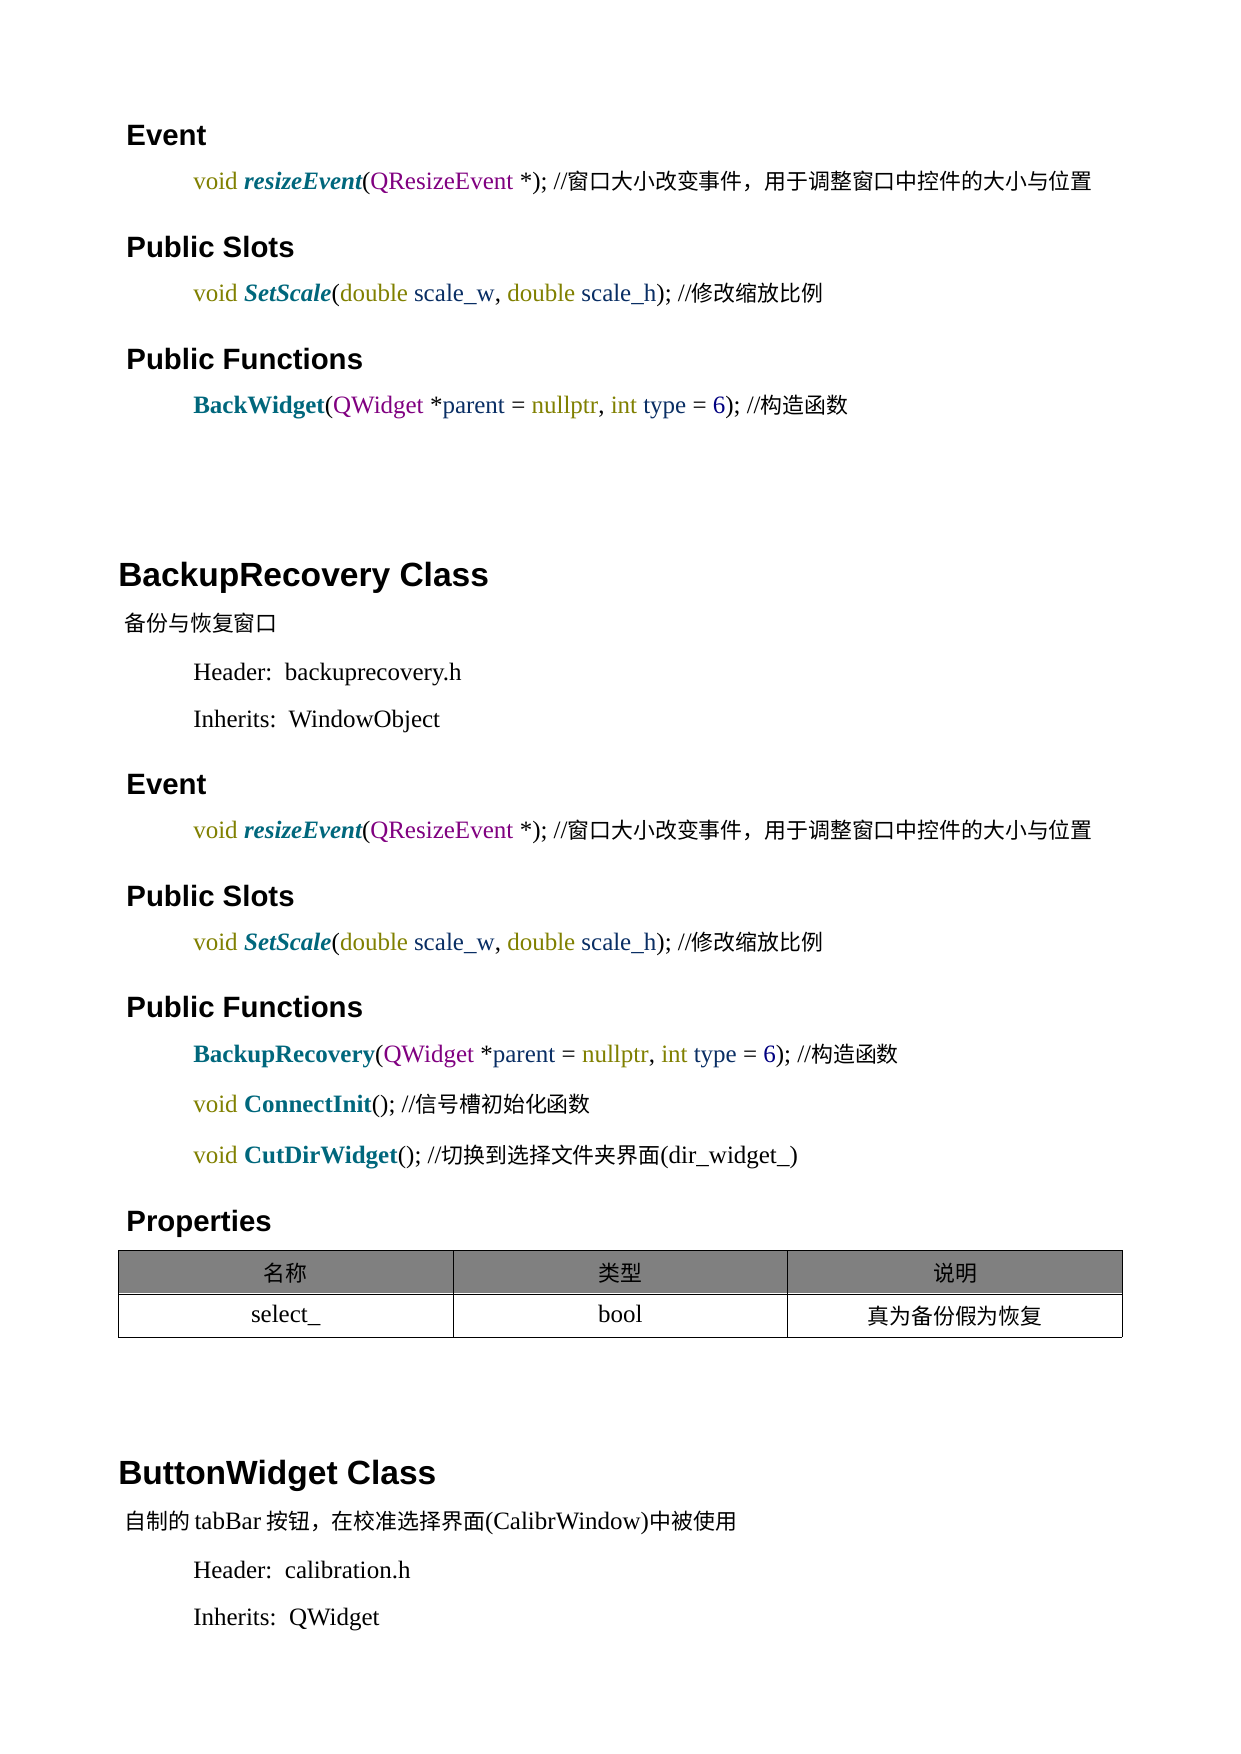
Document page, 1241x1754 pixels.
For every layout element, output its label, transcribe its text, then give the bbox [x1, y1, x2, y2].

subtitle BackupRecovery Class [118, 555, 1122, 593]
table_cell bool [454, 1295, 787, 1337]
text void ConnectInit(); //信号槽初始化函数 [118, 1087, 1122, 1119]
subtitle Event [118, 118, 1122, 152]
text BackWidget(QWidget *parent = nullptr, int type = 6); //构造函数 [118, 388, 1122, 419]
table_header 类型 [454, 1251, 787, 1293]
text Header: calibration.h [118, 1555, 1122, 1584]
text void SetScale(double scale_w, double scale_h); //修改缩放比例 [118, 925, 1122, 956]
text void SetScale(double scale_w, double scale_h); //修改缩放比例 [118, 276, 1122, 308]
text Header: backuprecovery.h [118, 657, 1122, 686]
text Inherits: QWidget [118, 1602, 1122, 1631]
table_header 说明 [788, 1251, 1122, 1293]
table_header 名称 [119, 1251, 453, 1293]
text 备份与恢复窗口 [118, 606, 1122, 638]
subtitle Public Slots [118, 878, 1122, 912]
text void resizeEvent(QResizeEvent *); //窗口大小改变事件，用于调整窗口中控件的大小与位置 [118, 813, 1122, 845]
text Inherits: WindowObject [118, 704, 1122, 733]
text 自制的tabBar按钮，在校准选择界面(CalibrWindow)中被使用 [118, 1504, 1122, 1536]
text BackupRecovery(QWidget *parent = nullptr, int type = 6); //构造函数 [118, 1037, 1122, 1068]
text void resizeEvent(QResizeEvent *); //窗口大小改变事件，用于调整窗口中控件的大小与位置 [118, 164, 1122, 196]
table_cell select_ [119, 1295, 453, 1337]
subtitle Properties [118, 1204, 1122, 1238]
text void CutDirWidget(); //切换到选择文件夹界面(dir_widget_) [118, 1138, 1122, 1170]
subtitle Public Functions [118, 342, 1122, 375]
subtitle Public Slots [118, 230, 1122, 264]
table_cell 真为备份假为恢复 [788, 1295, 1122, 1337]
subtitle Event [118, 767, 1122, 801]
subtitle Public Functions [118, 990, 1122, 1024]
subtitle ButtonWidget Class [118, 1453, 1122, 1491]
